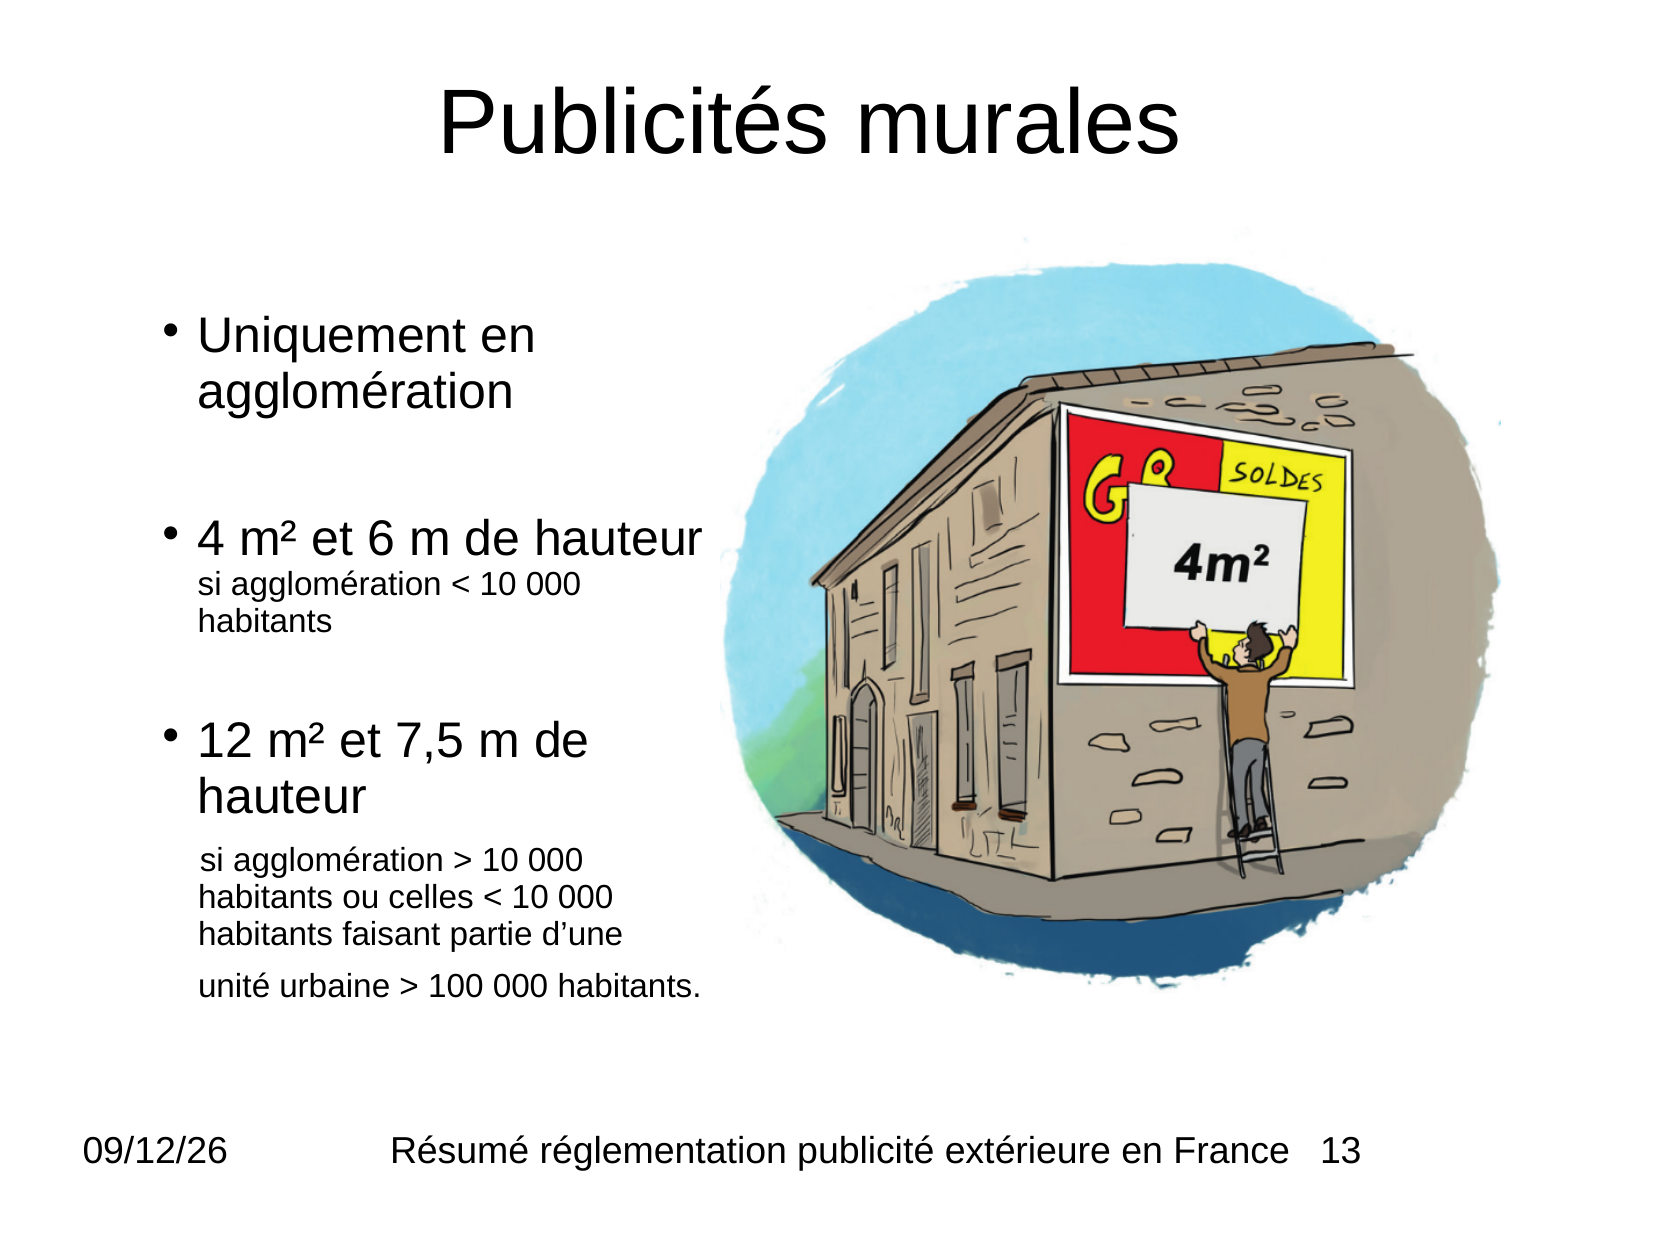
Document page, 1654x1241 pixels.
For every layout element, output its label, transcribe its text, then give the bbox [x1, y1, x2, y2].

text_box Uniquement en agglomération 4 m² et 6 m de hauteur si agglomération < 10 000 habitants 12 m² et 7,5 m de hauteur si agglomération > 10 000 habitants ou celles < 10 000 habitants faisant partie d’une unité urbaine > 100 000 habitants. [15, 304, 706, 961]
title Publicités murales [284, 68, 1335, 172]
picture [720, 226, 1501, 1006]
